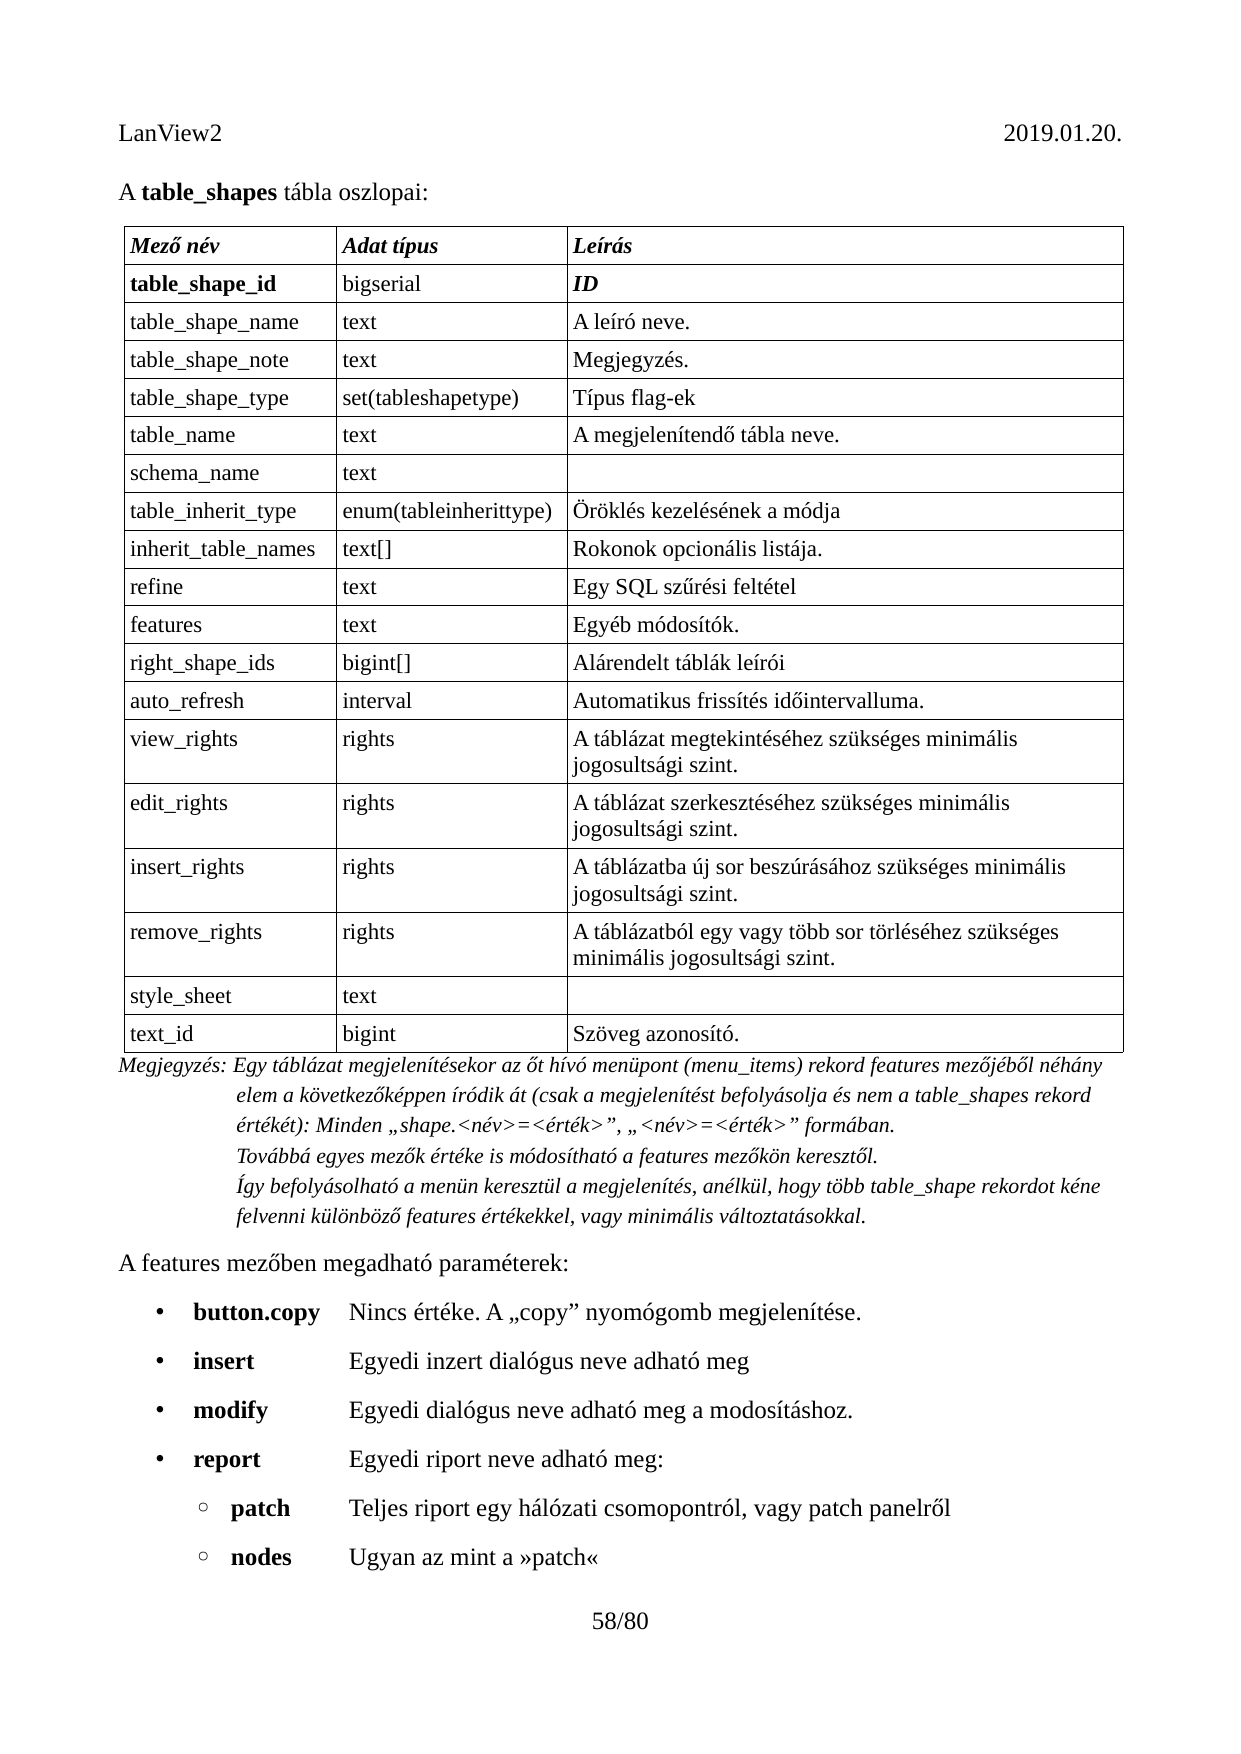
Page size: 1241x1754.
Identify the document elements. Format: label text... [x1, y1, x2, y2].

table_cell remove_rights [125, 913, 336, 976]
table_cell interval [337, 682, 567, 719]
table_cell Megjegyzés. [568, 341, 1123, 378]
table_cell text [337, 303, 567, 340]
table_cell inherit_table_names [125, 531, 336, 567]
table_cell rights [337, 849, 567, 912]
table_cell A táblázat szerkesztéséhez szükséges minimális jogosultsági szint. [568, 784, 1123, 848]
list insert Egyedi inzert dialógus neve adható meg [156, 1346, 1122, 1375]
table_cell bigint[] [337, 644, 567, 681]
table_cell table_inherit_type [125, 493, 336, 529]
table_cell table_shape_note [125, 341, 336, 378]
table_cell style_sheet [125, 977, 336, 1014]
table_cell enum(tableinherittype) [337, 493, 567, 529]
text Megjegyzés: Egy táblázat megjelenítésekor az őt hívó menüpont (menu_items) rekord features mezőjéből néhány elem a következőképpen íródik át (csak a megjelenítést befolyásolja és nem a table_shapes rekord értékét): Minden „shape.<név>=<érték>”, „<név>=<érték>” formában. Továbbá egyes mezők értéke is módosítható a features mezőkön keresztől. Így befolyásolható a menün keresztül a megjelenítés, anélkül, hogy több table_shape rekordot kéne felvenni különböző features értékekkel, vagy minimális változtatásokkal. [118, 1052, 1122, 1228]
table_cell table_name [125, 417, 336, 454]
table_cell rights [337, 784, 567, 848]
table_cell rights [337, 913, 567, 976]
table_cell A táblázatból egy vagy több sor törléséhez szükséges minimális jogosultsági szint. [568, 913, 1123, 976]
table_cell [568, 455, 1123, 492]
list report Egyedi riport neve adható meg: [156, 1444, 1122, 1473]
table_cell A leíró neve. [568, 303, 1123, 340]
list modify Egyedi dialógus neve adható meg a modosításhoz. [156, 1395, 1122, 1424]
table_cell text [337, 341, 567, 378]
table_cell Szöveg azonosító. [568, 1015, 1123, 1052]
list nodes Ugyan az mint a »patch« [193, 1542, 1122, 1571]
table_cell text[] [337, 531, 567, 567]
table_cell schema_name [125, 455, 336, 492]
table_cell text_id [125, 1015, 336, 1052]
list button.copy Nincs értéke. A „copy” nyomógomb megjelenítése. [156, 1297, 1122, 1326]
text A features mezőben megadható paraméterek: [118, 1248, 1122, 1277]
table_header Mező név [125, 227, 336, 264]
table_cell bigserial [337, 265, 567, 302]
table_cell Alárendelt táblák leírói [568, 644, 1123, 681]
table_cell Öröklés kezelésének a módja [568, 493, 1123, 529]
table_cell insert_rights [125, 849, 336, 912]
table_cell A táblázatba új sor beszúrásához szükséges minimális jogosultsági szint. [568, 849, 1123, 912]
table_cell text [337, 417, 567, 454]
table_cell table_shape_name [125, 303, 336, 340]
table_cell A megjelenítendő tábla neve. [568, 417, 1123, 454]
table_cell text [337, 606, 567, 643]
table_header Leírás [568, 227, 1123, 264]
table_cell table_shape_type [125, 379, 336, 416]
table_cell set(tableshapetype) [337, 379, 567, 416]
table_cell [568, 977, 1123, 1014]
table_cell refine [125, 569, 336, 605]
table_cell ID [568, 265, 1123, 302]
table_cell bigint [337, 1015, 567, 1052]
table_cell view_rights [125, 720, 336, 783]
text A table_shapes tábla oszlopai: [118, 177, 1122, 206]
table_cell table_shape_id [125, 265, 336, 302]
list patch Teljes riport egy hálózati csomopontról, vagy patch panelről [193, 1493, 1122, 1522]
table_cell A táblázat megtekintéséhez szükséges minimális jogosultsági szint. [568, 720, 1123, 783]
table_cell features [125, 606, 336, 643]
table_cell text [337, 455, 567, 492]
table_cell rights [337, 720, 567, 783]
table_cell Egyéb módosítók. [568, 606, 1123, 643]
table_cell Típus flag-ek [568, 379, 1123, 416]
table_cell text [337, 977, 567, 1014]
table_cell Rokonok opcionális listája. [568, 531, 1123, 567]
table_cell Egy SQL szűrési feltétel [568, 569, 1123, 605]
table_header Adat típus [337, 227, 567, 264]
table_cell right_shape_ids [125, 644, 336, 681]
table_cell Automatikus frissítés időintervalluma. [568, 682, 1123, 719]
table_cell edit_rights [125, 784, 336, 848]
table_cell auto_refresh [125, 682, 336, 719]
table_cell text [337, 569, 567, 605]
